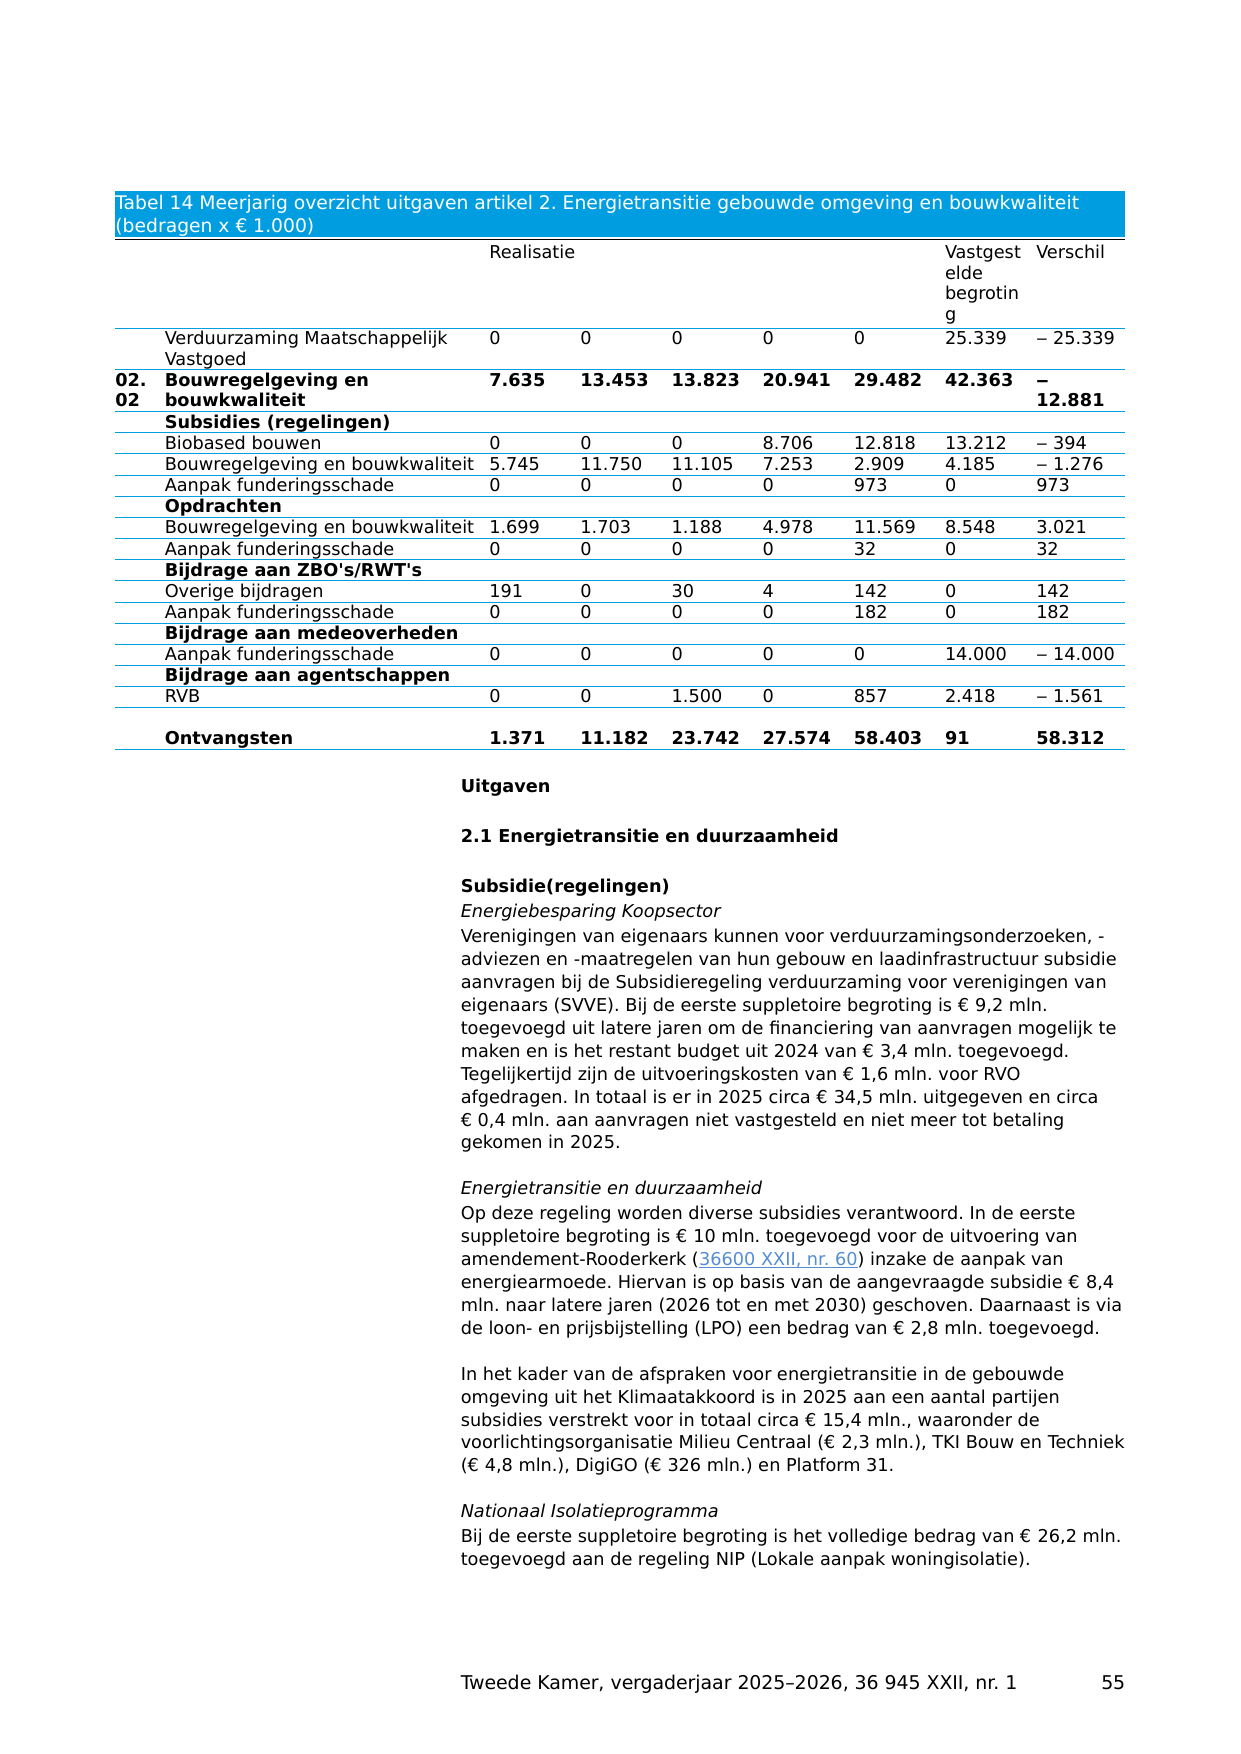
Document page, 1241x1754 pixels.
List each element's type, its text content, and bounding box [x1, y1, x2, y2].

table_cell [760, 708, 851, 728]
table_cell 0 [486, 645, 577, 665]
table_cell 1.703 [577, 518, 668, 538]
table_cell [115, 728, 162, 749]
table_cell [1033, 624, 1125, 644]
table_cell 182 [1033, 603, 1125, 622]
table_cell ‒ 1.561 [1033, 687, 1125, 707]
table_cell 0 [942, 603, 1033, 622]
table_cell Verduurzaming Maatschappelijk Vastgoed [162, 329, 486, 369]
table_cell [577, 412, 668, 432]
table_cell 4.978 [760, 518, 851, 538]
table_cell 29.482 [851, 370, 942, 411]
table_cell [669, 666, 759, 686]
table_cell 0 [669, 433, 759, 453]
table_cell Bouwregelgeving en bouwkwaliteit [162, 370, 486, 411]
table_cell [942, 624, 1033, 644]
table_cell 0 [486, 476, 577, 496]
table_cell 2.909 [851, 454, 942, 474]
table_cell 7.253 [760, 454, 851, 474]
text Nationaal Isolatieprogramma [461, 1499, 1125, 1522]
table_cell 0 [669, 329, 759, 369]
table_cell 4.185 [942, 454, 1033, 474]
table_cell Verschil [1033, 240, 1125, 327]
table_cell 0 [942, 581, 1033, 601]
table_cell [669, 497, 759, 517]
table_cell 12.818 [851, 433, 942, 453]
table_cell 20.941 [760, 370, 851, 411]
table_cell [942, 560, 1033, 580]
table_cell [486, 560, 577, 580]
table_cell 0 [577, 433, 668, 453]
table_cell 973 [851, 476, 942, 496]
table_cell RVB [162, 687, 486, 707]
table_cell 11.105 [669, 454, 759, 474]
table_cell [942, 412, 1033, 432]
table_cell [115, 581, 162, 601]
table_cell [760, 412, 851, 432]
table_cell Bouwregelgeving en bouwkwaliteit [162, 454, 486, 474]
table_cell [486, 624, 577, 644]
table_cell [669, 412, 759, 432]
table_cell [851, 666, 942, 686]
table_cell Opdrachten [162, 497, 486, 517]
table_cell [115, 240, 162, 327]
table_cell [851, 708, 942, 728]
table_cell Subsidies (regelingen) [162, 412, 486, 432]
table_cell Bijdrage aan agentschappen [162, 666, 486, 686]
table_cell [851, 412, 942, 432]
table_cell 2.418 [942, 687, 1033, 707]
table_cell ‒ 394 [1033, 433, 1125, 453]
table_cell 13.453 [577, 370, 668, 411]
table_cell 0 [760, 603, 851, 622]
table_cell [115, 645, 162, 665]
table_cell ‒ 1.276 [1033, 454, 1125, 474]
table_cell 182 [851, 603, 942, 622]
table_cell 3.021 [1033, 518, 1125, 538]
table_cell Realisatie [486, 240, 942, 327]
table_cell 8.548 [942, 518, 1033, 538]
table_cell [942, 497, 1033, 517]
table_cell [115, 433, 162, 453]
table_cell 0 [760, 476, 851, 496]
table_cell [1033, 560, 1125, 580]
table_cell 5.745 [486, 454, 577, 474]
table_cell Aanpak funderingsschade [162, 603, 486, 622]
table_cell [669, 708, 759, 728]
table_cell 0 [669, 476, 759, 496]
table_cell Vastgestelde begroting [942, 240, 1033, 327]
table_cell [486, 666, 577, 686]
table_cell [486, 708, 577, 728]
table_cell [115, 687, 162, 707]
table_cell [1033, 412, 1125, 432]
table_cell [115, 518, 162, 538]
table_cell [486, 497, 577, 517]
table_cell ‒ 25.339 [1033, 329, 1125, 369]
table_cell [851, 497, 942, 517]
table_cell [115, 603, 162, 622]
text In het kader van de afspraken voor energietransitie in de gebouwde omgeving uit het Klimaatakkoord is in 2025 aan een aantal partĳen subsidies verstrekt voor in totaal circa € 15,4 mln., waaronder de voorlichtingsorganisatie Milieu Centraal (€ 2,3 mln.), TKI Bouw en Techniek (€ 4,8 mln.), DigiGO (€ 326 mln.) en Platform 31. [461, 1362, 1125, 1476]
table_cell 0 [577, 581, 668, 601]
table_cell 142 [851, 581, 942, 601]
table_cell Aanpak funderingsschade [162, 476, 486, 496]
table_cell [115, 497, 162, 517]
table_cell 0 [669, 539, 759, 559]
table_cell 23.742 [669, 728, 759, 749]
table_cell [851, 560, 942, 580]
table_cell 1.188 [669, 518, 759, 538]
table_cell [760, 624, 851, 644]
table_cell 0 [669, 645, 759, 665]
table_cell [115, 539, 162, 559]
table_cell 7.635 [486, 370, 577, 411]
table_cell [115, 624, 162, 644]
table_cell [669, 624, 759, 644]
table_cell 0 [486, 433, 577, 453]
table_cell 13.212 [942, 433, 1033, 453]
table_cell [115, 560, 162, 580]
table_cell Biobased bouwen [162, 433, 486, 453]
table_cell 02.02 [115, 370, 162, 411]
table_cell 0 [577, 603, 668, 622]
table_cell 0 [486, 539, 577, 559]
table_cell 191 [486, 581, 577, 601]
table_cell 0 [486, 687, 577, 707]
table_cell [115, 412, 162, 432]
table_cell Bijdrage aan ZBO's/RWT's [162, 560, 486, 580]
table_cell [115, 329, 162, 369]
table_cell 91 [942, 728, 1033, 749]
text Uitgaven [461, 774, 1125, 797]
table_cell [760, 497, 851, 517]
table_cell 58.312 [1033, 728, 1125, 749]
table_cell 1.500 [669, 687, 759, 707]
table_cell [760, 560, 851, 580]
table_cell 0 [577, 645, 668, 665]
table_cell 0 [760, 329, 851, 369]
table_cell 0 [760, 687, 851, 707]
table_cell [851, 624, 942, 644]
table_cell 11.750 [577, 454, 668, 474]
table_cell 32 [851, 539, 942, 559]
text Bij de eerste suppletoire begroting is het volledige bedrag van € 26,2 mln. toegevoegd aan de regeling NIP (Lokale aanpak woningisolatie). [461, 1524, 1125, 1570]
table_cell [577, 624, 668, 644]
table_cell 0 [486, 329, 577, 369]
table_cell [942, 666, 1033, 686]
table_cell 0 [577, 329, 668, 369]
table_cell [669, 560, 759, 580]
table_cell 8.706 [760, 433, 851, 453]
table_cell 30 [669, 581, 759, 601]
table_cell [162, 240, 486, 327]
table_cell ‒ 14.000 [1033, 645, 1125, 665]
table_cell [577, 666, 668, 686]
table_cell 27.574 [760, 728, 851, 749]
table_cell 0 [760, 539, 851, 559]
table_cell Aanpak funderingsschade [162, 539, 486, 559]
table_cell 32 [1033, 539, 1125, 559]
table_cell 58.403 [851, 728, 942, 749]
table_cell 0 [577, 687, 668, 707]
table_cell [162, 708, 486, 728]
text Verenigingen van eigenaars kunnen voor verduurzamingsonderzoeken, -adviezen en -maatregelen van hun gebouw en laadinfrastructuur subsidie aanvragen bĳ de Subsidieregeling verduurzaming voor verenigingen van eigenaars (SVVE). Bĳ de eerste suppletoire begroting is € 9,2 mln. toegevoegd uit latere jaren om de financiering van aanvragen mogelijk te maken en is het restant budget uit 2024 van € 3,4 mln. toegevoegd. Tegelĳkertĳd zijn de uitvoeringskosten van € 1,6 mln. voor RVO afgedragen. In totaal is er in 2025 circa € 34,5 mln. uitgegeven en circa € 0,4 mln. aan aanvragen niet vastgesteld en niet meer tot betaling gekomen in 2025. [461, 924, 1125, 1153]
table_cell [942, 708, 1033, 728]
table_cell 11.569 [851, 518, 942, 538]
table_cell Aanpak funderingsschade [162, 645, 486, 665]
table_cell ‒ 12.881 [1033, 370, 1125, 411]
table_cell 0 [669, 603, 759, 622]
table_cell 0 [851, 329, 942, 369]
table_cell Overige bijdragen [162, 581, 486, 601]
table_cell Bijdrage aan medeoverheden [162, 624, 486, 644]
table_cell 0 [760, 645, 851, 665]
table_cell 973 [1033, 476, 1125, 496]
table_cell [115, 666, 162, 686]
text Energietransitie en duurzaamheid [461, 1176, 1125, 1199]
table_cell [577, 560, 668, 580]
table_cell 857 [851, 687, 942, 707]
table_cell [115, 454, 162, 474]
table_cell [115, 708, 162, 728]
table_cell [577, 708, 668, 728]
table_cell 4 [760, 581, 851, 601]
table_cell [1033, 666, 1125, 686]
table_cell 13.823 [669, 370, 759, 411]
table_cell Bouwregelgeving en bouwkwaliteit [162, 518, 486, 538]
table_cell 14.000 [942, 645, 1033, 665]
table_cell [115, 476, 162, 496]
table_cell 0 [577, 476, 668, 496]
table_cell [577, 497, 668, 517]
table_cell 0 [486, 603, 577, 622]
table_cell 142 [1033, 581, 1125, 601]
table_cell [760, 666, 851, 686]
table_cell 11.182 [577, 728, 668, 749]
table_cell 1.699 [486, 518, 577, 538]
text Subsidie(regelingen) [461, 874, 1125, 897]
text Op deze regeling worden diverse subsidies verantwoord. In de eerste suppletoire begroting is € 10 mln. toegevoegd voor de uitvoering van amendement-Rooderkerk (36600 XXII, nr. 60) inzake de aanpak van energiearmoede. Hiervan is op basis van de aangevraagde subsidie € 8,4 mln. naar latere jaren (2026 tot en met 2030) geschoven. Daarnaast is via de loon- en prijsbijstelling (LPO) een bedrag van € 2,8 mln. toegevoegd. [461, 1201, 1125, 1339]
table_cell [1033, 497, 1125, 517]
table_cell 0 [577, 539, 668, 559]
table_cell 0 [942, 476, 1033, 496]
text 2.1 Energietransitie en duurzaamheid [461, 824, 1125, 847]
table_cell Ontvangsten [162, 728, 486, 749]
text Energiebesparing Koopsector [461, 899, 1125, 922]
table_cell 25.339 [942, 329, 1033, 369]
table_cell 0 [942, 539, 1033, 559]
table_cell [1033, 708, 1125, 728]
table_cell 1.371 [486, 728, 577, 749]
table_cell 0 [851, 645, 942, 665]
table_cell 42.363 [942, 370, 1033, 411]
table_cell [486, 412, 577, 432]
